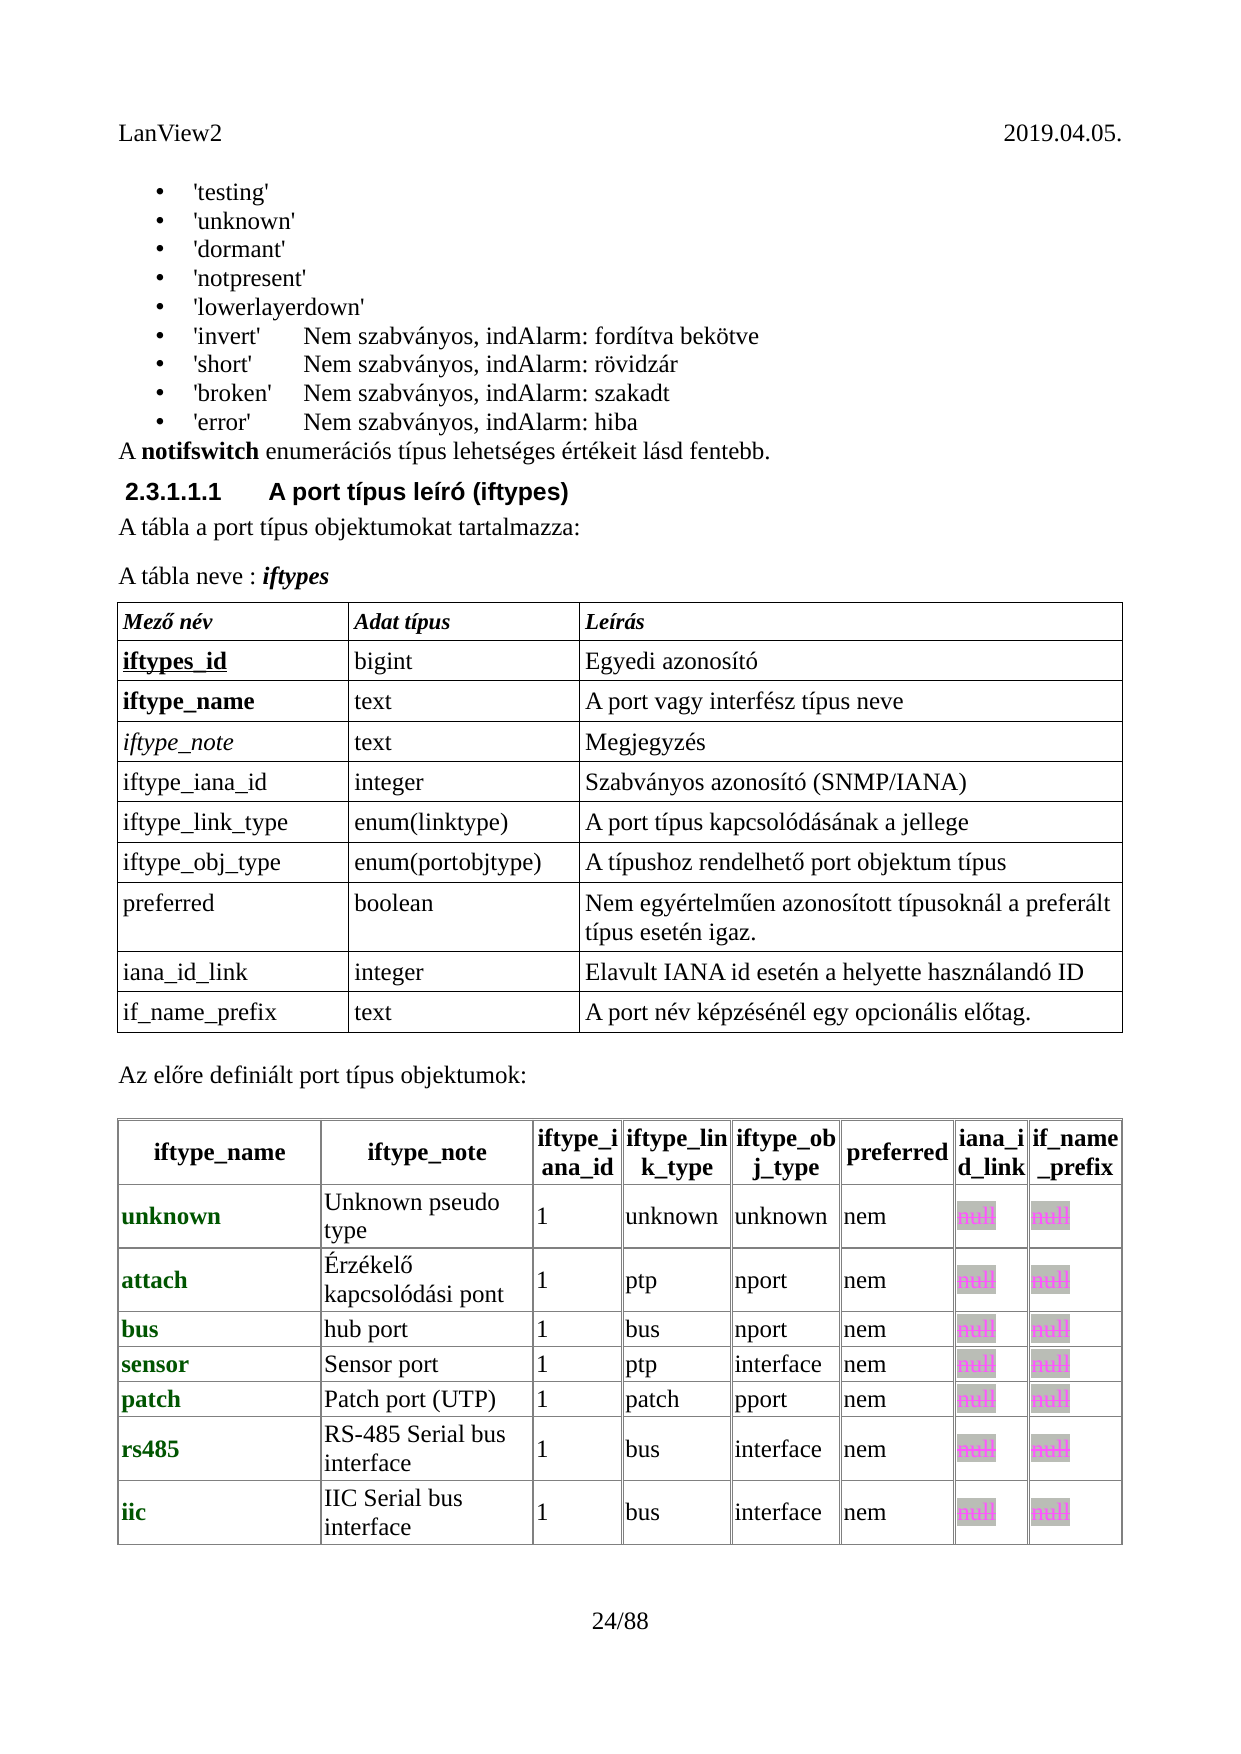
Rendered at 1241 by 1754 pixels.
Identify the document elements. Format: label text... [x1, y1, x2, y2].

table_cell text [349, 681, 579, 721]
table_cell null [1030, 1417, 1121, 1480]
table_cell null [956, 1249, 1027, 1311]
table_cell nem [842, 1249, 953, 1311]
table_cell null [1030, 1185, 1121, 1247]
table_cell Egyedi azonosító [580, 641, 1122, 680]
table_cell iftype_note [118, 722, 348, 761]
table_cell Megjegyzés [580, 722, 1122, 761]
table_cell interface [733, 1481, 839, 1543]
table_cell interface [733, 1347, 839, 1381]
table_cell ptp [624, 1249, 730, 1311]
table_cell null [1030, 1312, 1121, 1346]
table_cell nem [842, 1481, 953, 1543]
table_cell null [1030, 1249, 1121, 1311]
list 'notpresent' [156, 263, 1122, 292]
table_cell boolean [349, 883, 579, 951]
table_cell A típushoz rendelhető port objektum típus [580, 843, 1122, 882]
table_header Leírás [580, 603, 1122, 640]
table_cell A port vagy interfész típus neve [580, 681, 1122, 721]
table_cell text [349, 992, 579, 1032]
table_cell A port típus kapcsolódásának a jellege [580, 802, 1122, 842]
table_cell unknown [119, 1185, 320, 1247]
list 'invert' Nem szabványos, indAlarm: fordítva bekötve [156, 321, 1122, 349]
table_cell integer [349, 762, 579, 801]
table_cell RS-485 Serial bus interface [322, 1417, 532, 1480]
table_cell ptp [624, 1347, 730, 1381]
table_cell null [956, 1382, 1027, 1416]
table_cell bus [119, 1312, 320, 1346]
table_cell Patch port (UTP) [322, 1382, 532, 1416]
table_cell null [956, 1347, 1027, 1381]
table_cell iftype_link_type [118, 802, 348, 842]
table_cell if_name_prefix [118, 992, 348, 1032]
table_cell iftype_obj_type [118, 843, 348, 882]
table_cell null [956, 1417, 1027, 1480]
table_cell nem [842, 1185, 953, 1247]
table_cell bus [624, 1481, 730, 1543]
table_cell enum(portobjtype) [349, 843, 579, 882]
table_cell null [1030, 1481, 1121, 1543]
table_cell null [956, 1185, 1027, 1247]
table_cell pport [733, 1382, 839, 1416]
table_cell 1 [534, 1481, 621, 1543]
table_cell IIC Serial bus interface [322, 1481, 532, 1543]
table_cell Nem egyértelműen azonosított típusoknál a preferált típus esetén igaz. [580, 883, 1122, 951]
table_cell 1 [534, 1417, 621, 1480]
table_cell Érzékelő kapcsolódási pont [322, 1249, 532, 1311]
table_cell 1 [534, 1312, 621, 1346]
table_header Adat típus [349, 603, 579, 640]
table_cell bus [624, 1312, 730, 1346]
table_cell Szabványos azonosító (SNMP/IANA) [580, 762, 1122, 801]
table_header iftype_iana_id [534, 1121, 621, 1183]
table_cell bigint [349, 641, 579, 680]
table_header if_name_prefix [1030, 1121, 1121, 1183]
table_cell preferred [118, 883, 348, 951]
table_cell text [349, 722, 579, 761]
table_cell unknown [624, 1185, 730, 1247]
list 'short' Nem szabványos, indAlarm: rövidzár [156, 349, 1122, 378]
table_cell nport [733, 1312, 839, 1346]
table_cell patch [119, 1382, 320, 1416]
table_cell A port név képzésénél egy opcionális előtag. [580, 992, 1122, 1032]
list 'error' Nem szabványos, indAlarm: hiba [156, 407, 1122, 436]
text A tábla a port típus objektumokat tartalmazza: [118, 512, 1122, 541]
list 'dormant' [156, 234, 1122, 263]
table_cell Sensor port [322, 1347, 532, 1381]
table_cell iana_id_link [118, 952, 348, 991]
table_cell enum(linktype) [349, 802, 579, 842]
table_cell integer [349, 952, 579, 991]
table_cell null [1030, 1382, 1121, 1416]
table_cell null [1030, 1347, 1121, 1381]
table_cell nem [842, 1347, 953, 1381]
table_cell rs485 [119, 1417, 320, 1480]
table_cell nport [733, 1249, 839, 1311]
table_cell iftype_name [118, 681, 348, 721]
table_cell null [956, 1481, 1027, 1543]
table_cell iftypes_id [118, 641, 348, 680]
text A tábla neve : iftypes [118, 561, 1122, 590]
table_cell Elavult IANA id esetén a helyette használandó ID [580, 952, 1122, 991]
table_cell nem [842, 1382, 953, 1416]
table_cell hub port [322, 1312, 532, 1346]
table_cell unknown [733, 1185, 839, 1247]
table_cell nem [842, 1417, 953, 1480]
list 'testing' [156, 177, 1122, 206]
table_cell 1 [534, 1382, 621, 1416]
table_cell bus [624, 1417, 730, 1480]
table_cell Unknown pseudo type [322, 1185, 532, 1247]
table_cell 1 [534, 1185, 621, 1247]
list 'broken' Nem szabványos, indAlarm: szakadt [156, 378, 1122, 407]
table_cell interface [733, 1417, 839, 1480]
list 'lowerlayerdown' [156, 292, 1122, 321]
table_header Mező név [118, 603, 348, 640]
table_header iftype_note [322, 1121, 532, 1183]
table_cell null [956, 1312, 1027, 1346]
list 'unknown' [156, 206, 1122, 234]
table_header iftype_link_type [624, 1121, 730, 1183]
text Az előre definiált port típus objektumok: [118, 1061, 1122, 1089]
table_cell iftype_iana_id [118, 762, 348, 801]
table_cell patch [624, 1382, 730, 1416]
table_header iana_id_link [956, 1121, 1027, 1183]
table_cell 1 [534, 1347, 621, 1381]
subtitle A port típus leíró (iftypes) [118, 477, 1122, 506]
table_header iftype_obj_type [733, 1121, 839, 1183]
table_header iftype_name [119, 1121, 320, 1183]
table_cell nem [842, 1312, 953, 1346]
table_cell 1 [534, 1249, 621, 1311]
text A notifswitch enumerációs típus lehetséges értékeit lásd fentebb. [118, 436, 1122, 464]
table_cell sensor [119, 1347, 320, 1381]
table_cell attach [119, 1249, 320, 1311]
table_cell iic [119, 1481, 320, 1543]
table_header preferred [842, 1121, 953, 1183]
